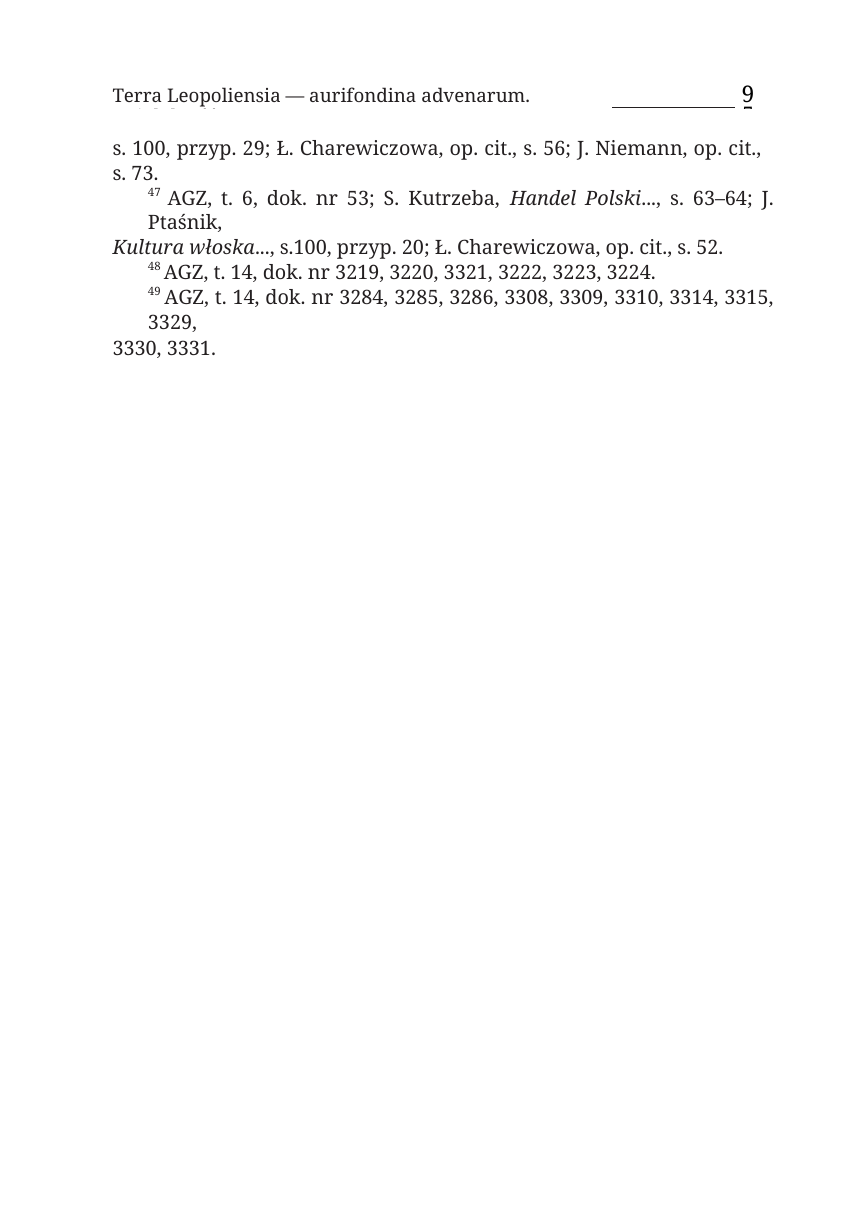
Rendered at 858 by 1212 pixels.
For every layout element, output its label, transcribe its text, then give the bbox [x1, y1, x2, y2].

text Kultura włoska..., s.100, przyp. 20; Ł. Charewiczowa, op. cit., s. 52. [112, 234, 774, 259]
text 3330, 3331. [112, 334, 774, 360]
text 48 AGZ, t. 14, dok. nr 3219, 3220, 3321, 3222, 3223, 3224. [148, 259, 774, 284]
text 49 AGZ, t. 14, dok. nr 3284, 3285, 3286, 3308, 3309, 3310, 3314, 3315, 3329, [148, 284, 774, 334]
text 47 AGZ, t. 6, dok. nr 53; S. Kutrzeba, Handel Polski..., s. 63–64; J. Ptaśnik, [148, 186, 774, 234]
text s. 100, przyp. 29; Ł. Charewiczowa, op. cit., s. 56; J. Niemann, op. cit., s. 73. [112, 136, 763, 186]
